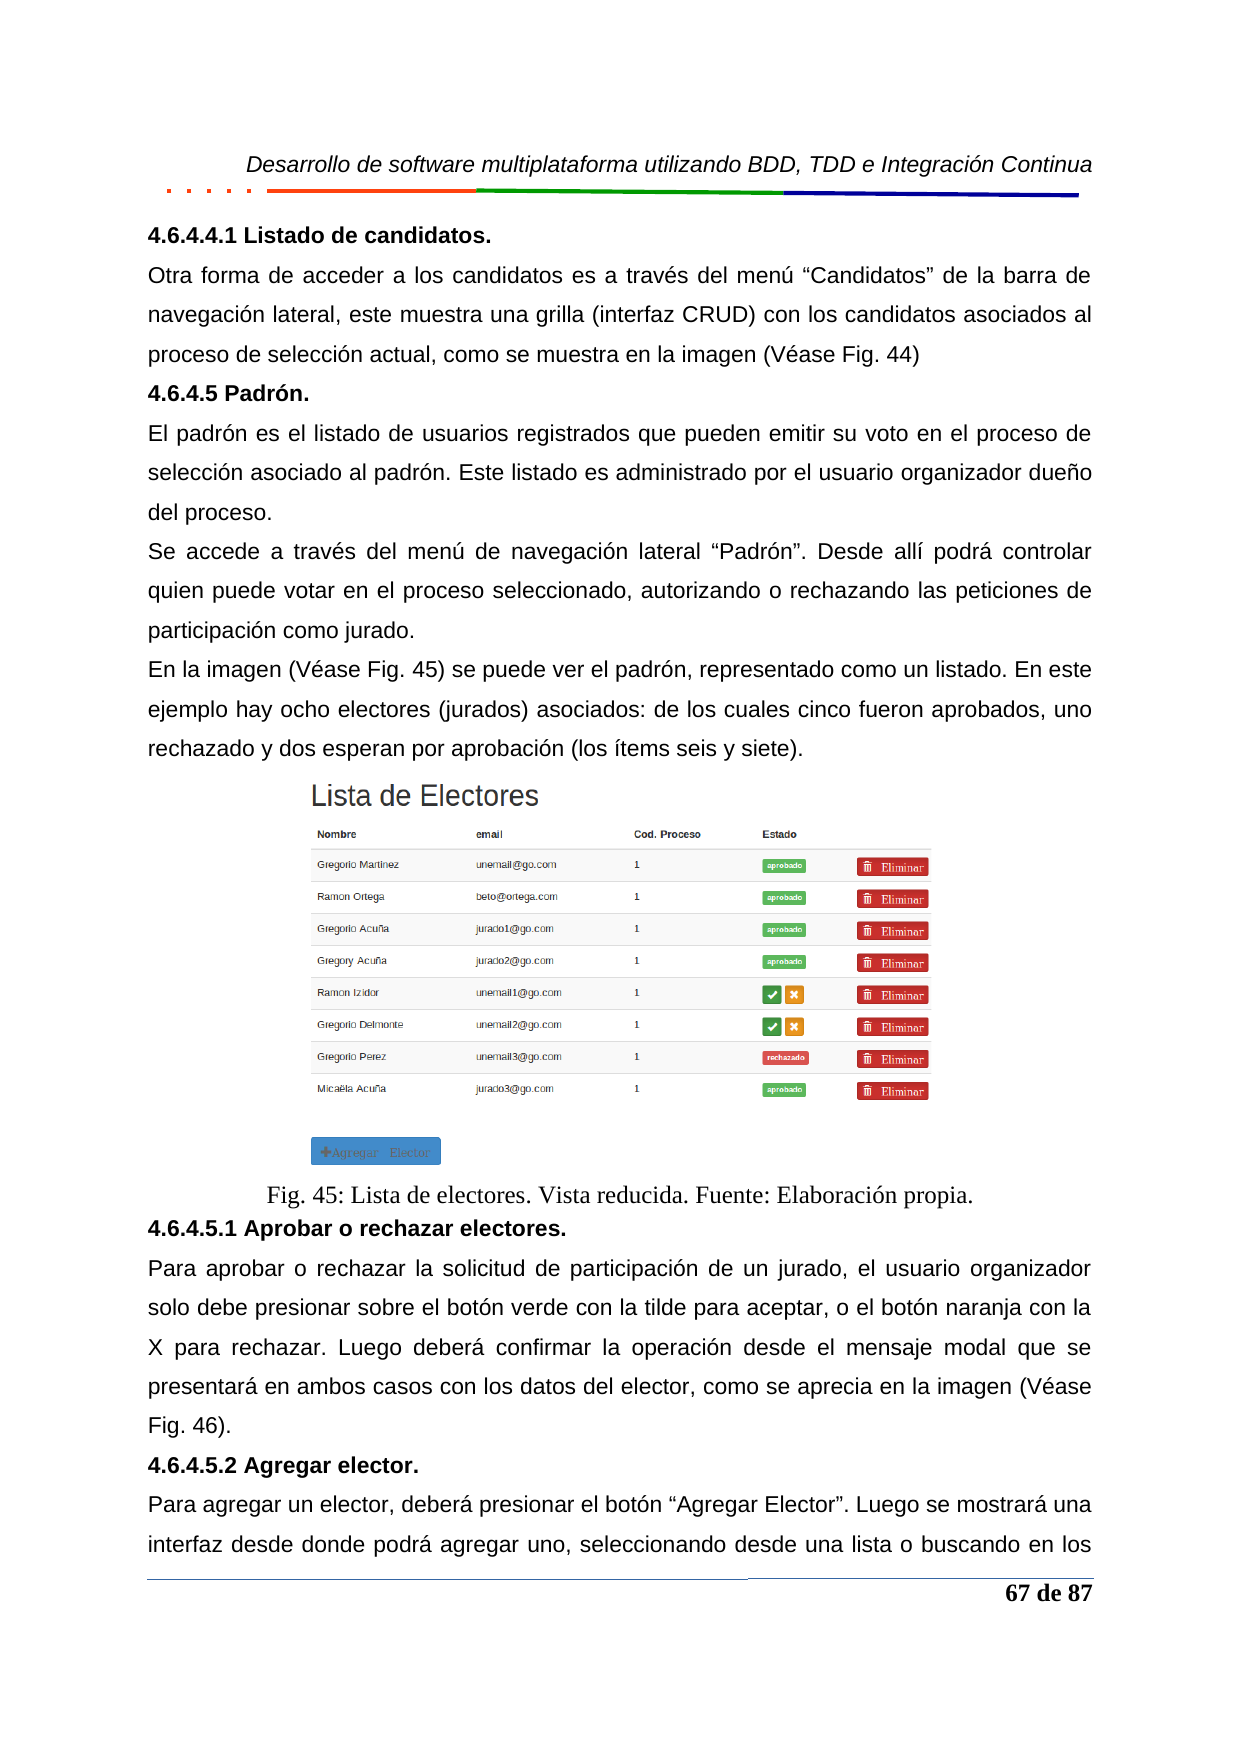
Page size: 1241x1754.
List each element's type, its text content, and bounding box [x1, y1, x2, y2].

text 4.6.4.5 Padrón. [148, 380, 1093, 406]
table_header [148, 775, 1093, 1175]
text En la imagen (Véase Fig. 45) se puede ver el padrón, representado como un listado. En este ejemplo hay ocho electores (jurados) asociados: de los cuales cinco fueron aprobados, uno rechazado y dos esperan por aprobación (los ítems seis y siete). [148, 656, 1093, 762]
text Para agregar un elector, deberá presionar el botón “Agregar Elector”. Luego se mostrará una interfaz desde donde podrá agregar uno, seleccionando desde una lista o buscando en los [148, 1491, 1093, 1557]
text Otra forma de acceder a los candidatos es a través del menú “Candidatos” de la barra de navegación lateral, este muestra una grilla (interfaz CRUD) con los candidatos asociados al proceso de selección actual, como se muestra en la imagen (Véase Fig. 44) [148, 262, 1093, 367]
text Para aprobar o rechazar la solicitud de participación de un jurado, el usuario organizador solo debe presionar sobre el botón verde con la tilde para aceptar, o el botón naranja con la X para rechazar. Luego deberá confirmar la operación desde el mensaje modal que se presentará en ambos casos con los datos del elector, como se aprecia en la imagen (Véase Fig. 46). [148, 1254, 1093, 1439]
picture [308, 780, 932, 1169]
text 4.6.4.5.1 Aprobar o rechazar electores. [148, 1215, 1093, 1241]
text 4.6.4.5.2 Agregar elector. [148, 1452, 1093, 1478]
table_cell Fig. 45: Lista de electores. Vista reducida. Fuente: Elaboración propia. [148, 1175, 1093, 1215]
text Se accede a través del menú de navegación lateral “Padrón”. Desde allí podrá controlar quien puede votar en el proceso seleccionado, autorizando o rechazando las peticiones de participación como jurado. [148, 538, 1093, 643]
text El padrón es el listado de usuarios registrados que pueden emitir su voto en el proceso de selección asociado al padrón. Este listado es administrado por el usuario organizador dueño del proceso. [148, 419, 1093, 525]
text 4.6.4.4.1 Listado de candidatos. [148, 222, 1093, 248]
